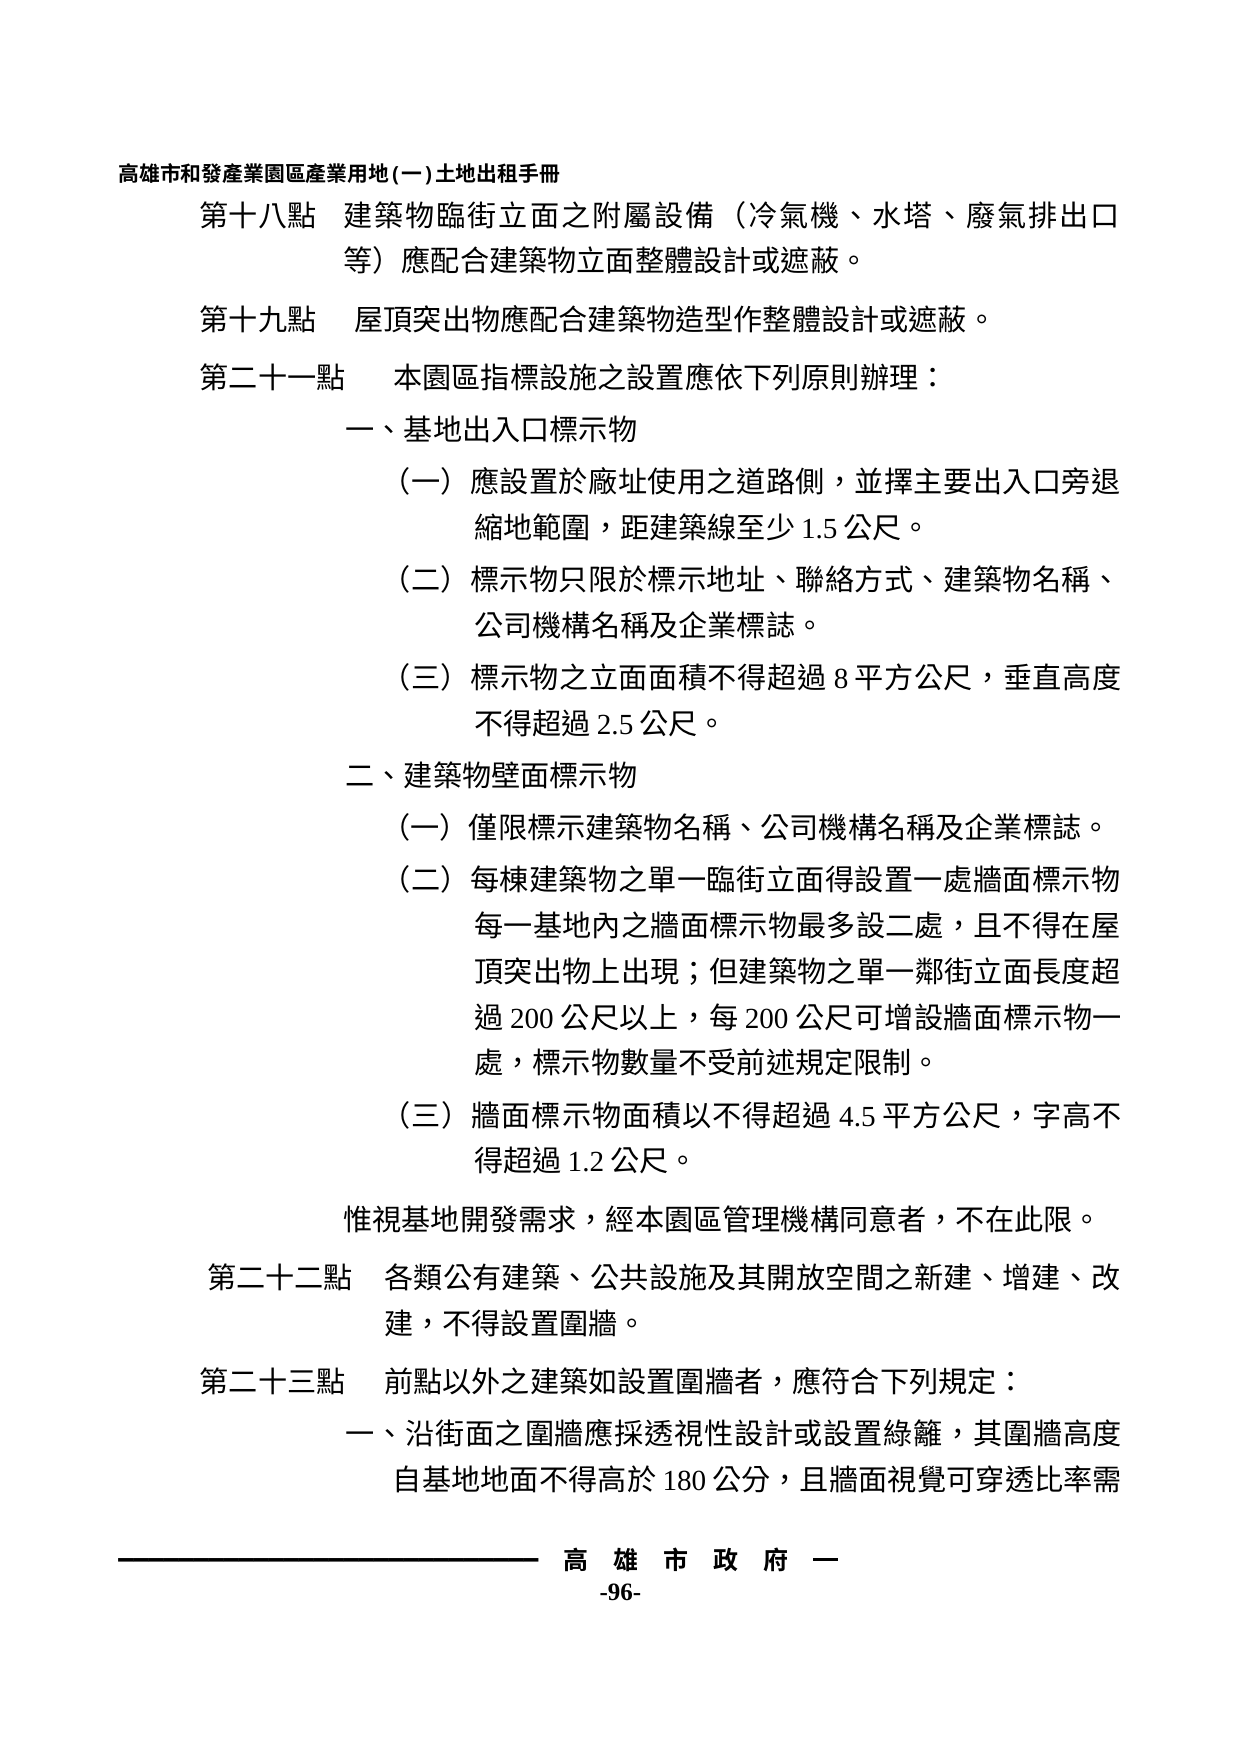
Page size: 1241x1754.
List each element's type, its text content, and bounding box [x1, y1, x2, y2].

text （一）應設置於廠址使用之道路側，並擇主要出入口旁退縮地範圍，距建築線至少1.5公尺。 [381, 456, 1122, 548]
text 一、沿街面之圍牆應採透視性設計或設置綠籬，其圍牆高度自基地地面不得高於180公分，且牆面視覺可穿透比率需 [345, 1408, 1122, 1500]
text 惟視基地開發需求，經本園區管理機構同意者，不在此限。 [343, 1193, 1122, 1239]
text 第十八點 建築物臨街立面之附屬設備（冷氣機、水塔、廢氣排出口等）應配合建築物立面整體設計或遮蔽。 [199, 189, 1122, 281]
text （三）標示物之立面面積不得超過8平方公尺，垂直高度不得超過2.5公尺。 [381, 652, 1122, 743]
text （二）每棟建築物之單一臨街立面得設置一處牆面標示物；每一基地內之牆面標示物最多設二處，且不得在屋頂突出物上出現；但建築物之單一鄰街立面長度超過200公尺以上，每200公尺可增設牆面標示物一處，標示物數量不受前述規定限制。 [381, 854, 1122, 1083]
text 第二十一點 本園區指標設施之設置應依下列原則辦理： [199, 352, 1122, 398]
text 第十九點 屋頂突出物應配合建築物造型作整體設計或遮蔽。 [199, 293, 1122, 339]
text （二）標示物只限於標示地址、聯絡方式、建築物名稱、公司機構名稱及企業標誌。 [381, 554, 1122, 646]
text （三）牆面標示物面積以不得超過4.5平方公尺，字高不得超過1.2公尺。 [381, 1089, 1122, 1181]
text 第二十二點 各類公有建築、公共設施及其開放空間之新建、增建、改建，不得設置圍牆。 [207, 1252, 1122, 1343]
text （一）僅限標示建築物名稱、公司機構名稱及企業標誌。 [381, 802, 1122, 848]
text 第二十三點 前點以外之建築如設置圍牆者，應符合下列規定： [199, 1356, 1122, 1402]
text 二、建築物壁面標示物 [345, 750, 1122, 796]
text 一、基地出入口標示物 [345, 404, 1122, 450]
